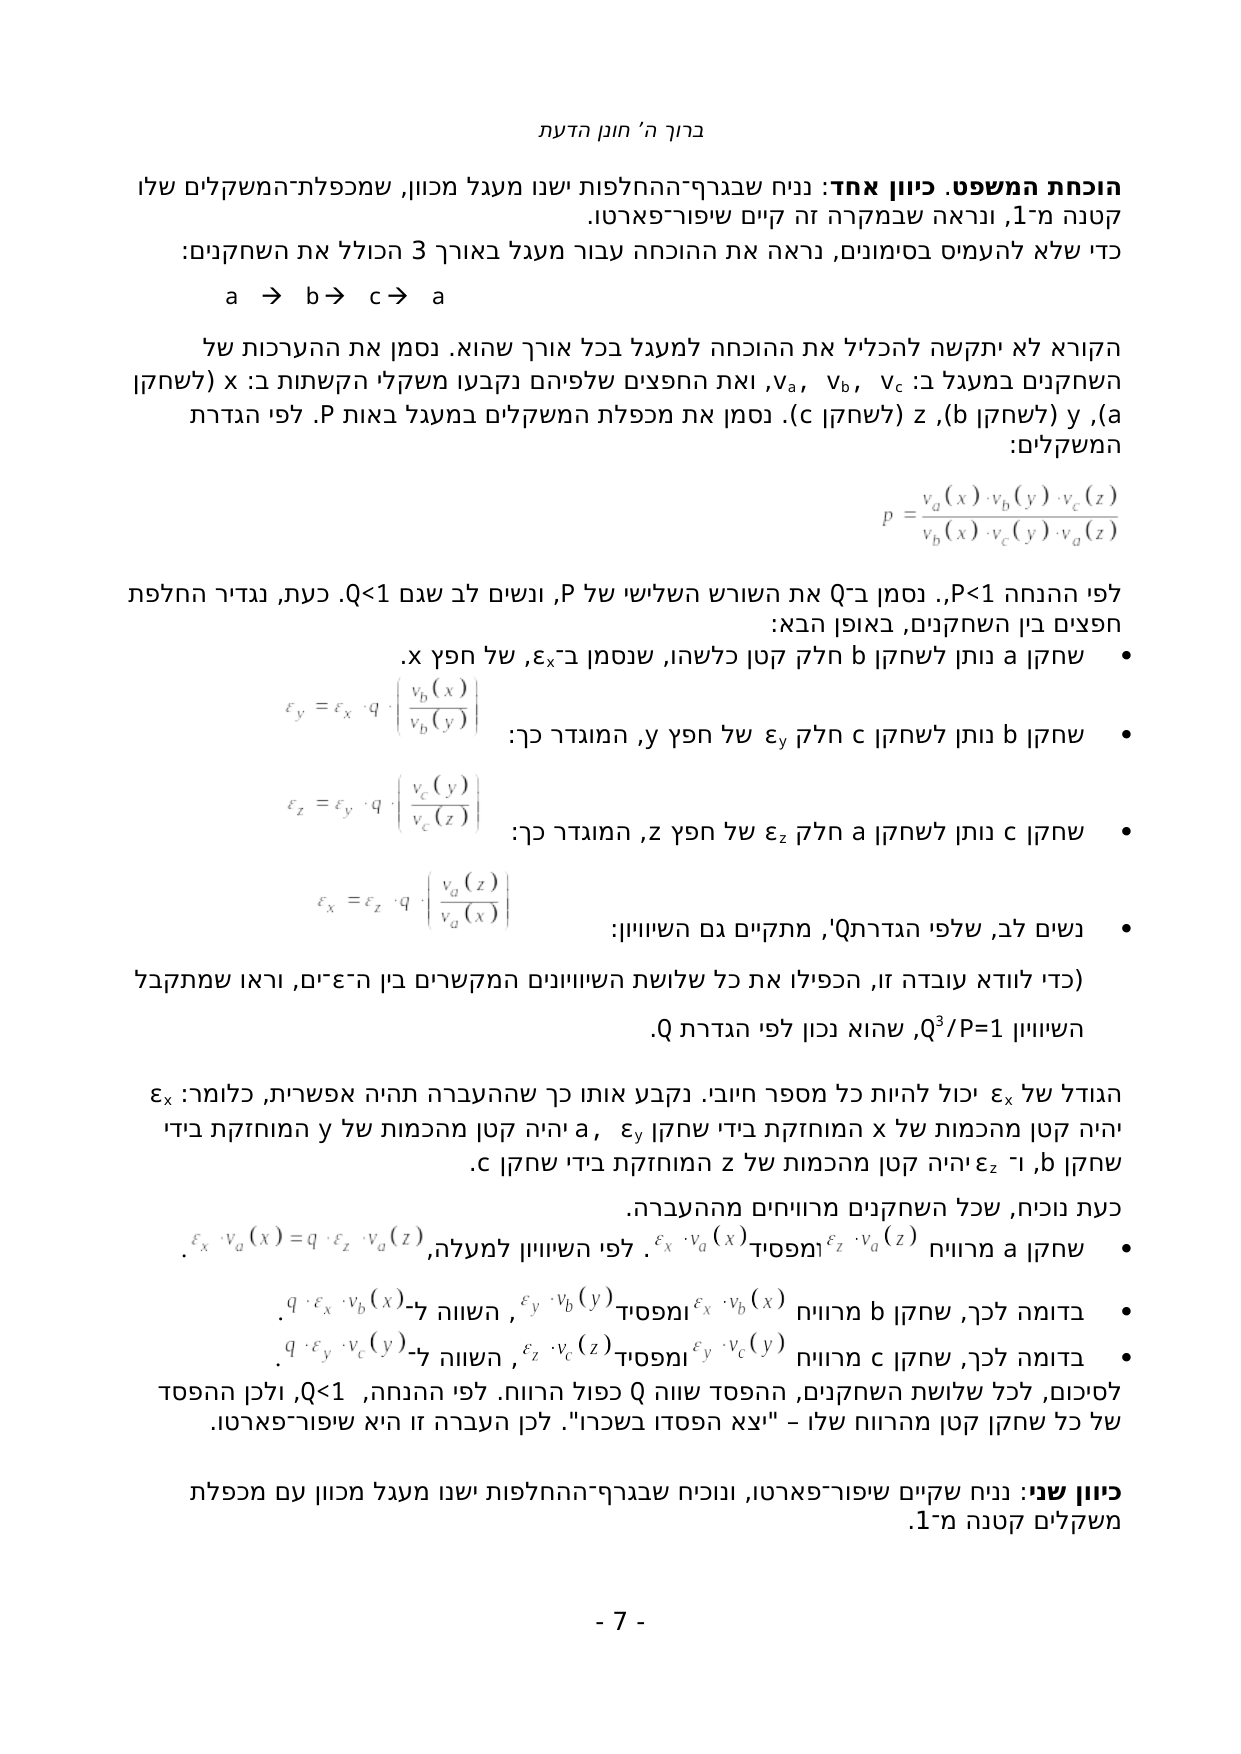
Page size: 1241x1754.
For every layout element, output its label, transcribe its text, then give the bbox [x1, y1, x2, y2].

text a  b c a [207, 280, 1122, 311]
list שחקן c נותן לשחקן a חלק εz של חפץ z, המוגדר כך: [118, 768, 1122, 848]
list שחקן a נותן לשחקן b חלק קטן כלשהו, שנסמן ב־εx, של חפץ x. [118, 639, 1122, 671]
text לסיכום, לכל שלושת השחקנים, ההפסד שווה Q כפול הרווח. לפי ההנחה, Q<1, ולכן ההפסד של כל שחקן קטן מהרווח שלו – "יצא הפסדו בשכרו". לכן העברה זו היא שיפור־פארטו. [118, 1373, 1122, 1437]
text (כדי לוודא עובדה זו, הכפילו את כל שלושת השיוויונים המקשרים בין ה־ε־ים, וראו שמתקבל השיוויון Q3/P=1, שהוא נכון לפי הגדרת Q. [118, 962, 1084, 1044]
list בדומה לכך, שחקן b מרוויח ומפסיד, השווה ל־. [118, 1282, 1122, 1327]
text הקורא לא יתקשה להכליל את ההוכחה למעגל בכל אורך שהוא. נסמן את ההערכות של השחקנים במעגל ב: va, vb, vc, ואת החפצים שלפיהם נקבעו משקלי הקשתות ב: x (לשחקן a), y (לשחקן b), z (לשחקן c). נסמן את מכפלת המשקלים במעגל באות P. לפי הגדרת המשקלים: [118, 333, 1122, 460]
text הגודל של εx יכול להיות כל מספר חיובי. נקבע אותו כך שההעברה תהיה אפשרית, כלומר: εx יהיה קטן מהכמות של x המוחזקת בידי שחקן a, εy יהיה קטן מהכמות של y המוחזקת בידי שחקן b, ו־ εz יהיה קטן מהכמות של z המוחזקת בידי שחקן c. [118, 1076, 1122, 1178]
list נשים לב, שלפי הגדרתQ', מתקיים גם השיוויון: [118, 865, 1122, 945]
text כיוון שני: נניח שקיים שיפור־פארטו, ונוכיח שבגרף־ההחלפות ישנו מעגל מכוון עם מכפלת משקלים קטנה מ־1. [118, 1477, 1122, 1535]
text כדי שלא להעמיס בסימונים, נראה את ההוכחה עבור מעגל באורך 3 הכולל את השחקנים: [118, 236, 1122, 266]
text כעת נוכיח, שכל השחקנים מרוויחים מההעברה. [118, 1193, 1122, 1222]
text הוכחת המשפט. כיוון אחד: נניח שבגרף־ההחלפות ישנו מעגל מכוון, שמכפלת־המשקלים שלו קטנה מ־1, ונראה שבמקרה זה קיים שיפור־פארטו. [118, 172, 1122, 230]
list שחקן a מרוויח ומפסיד. לפי השיוויון למעלה,. [118, 1222, 1122, 1264]
list שחקן b נותן לשחקן c חלק εy של חפץ y, המוגדר כך: [118, 671, 1122, 751]
list בדומה לכך, שחקן c מרוויח ומפסיד, השווה ל־. [118, 1327, 1122, 1373]
text לפי ההנחה P<1,. נסמן ב־Q את השורש השלישי של P, ונשים לב שגם Q<1. כעת, נגדיר החלפת חפצים בין השחקנים, באופן הבא: [118, 575, 1122, 639]
